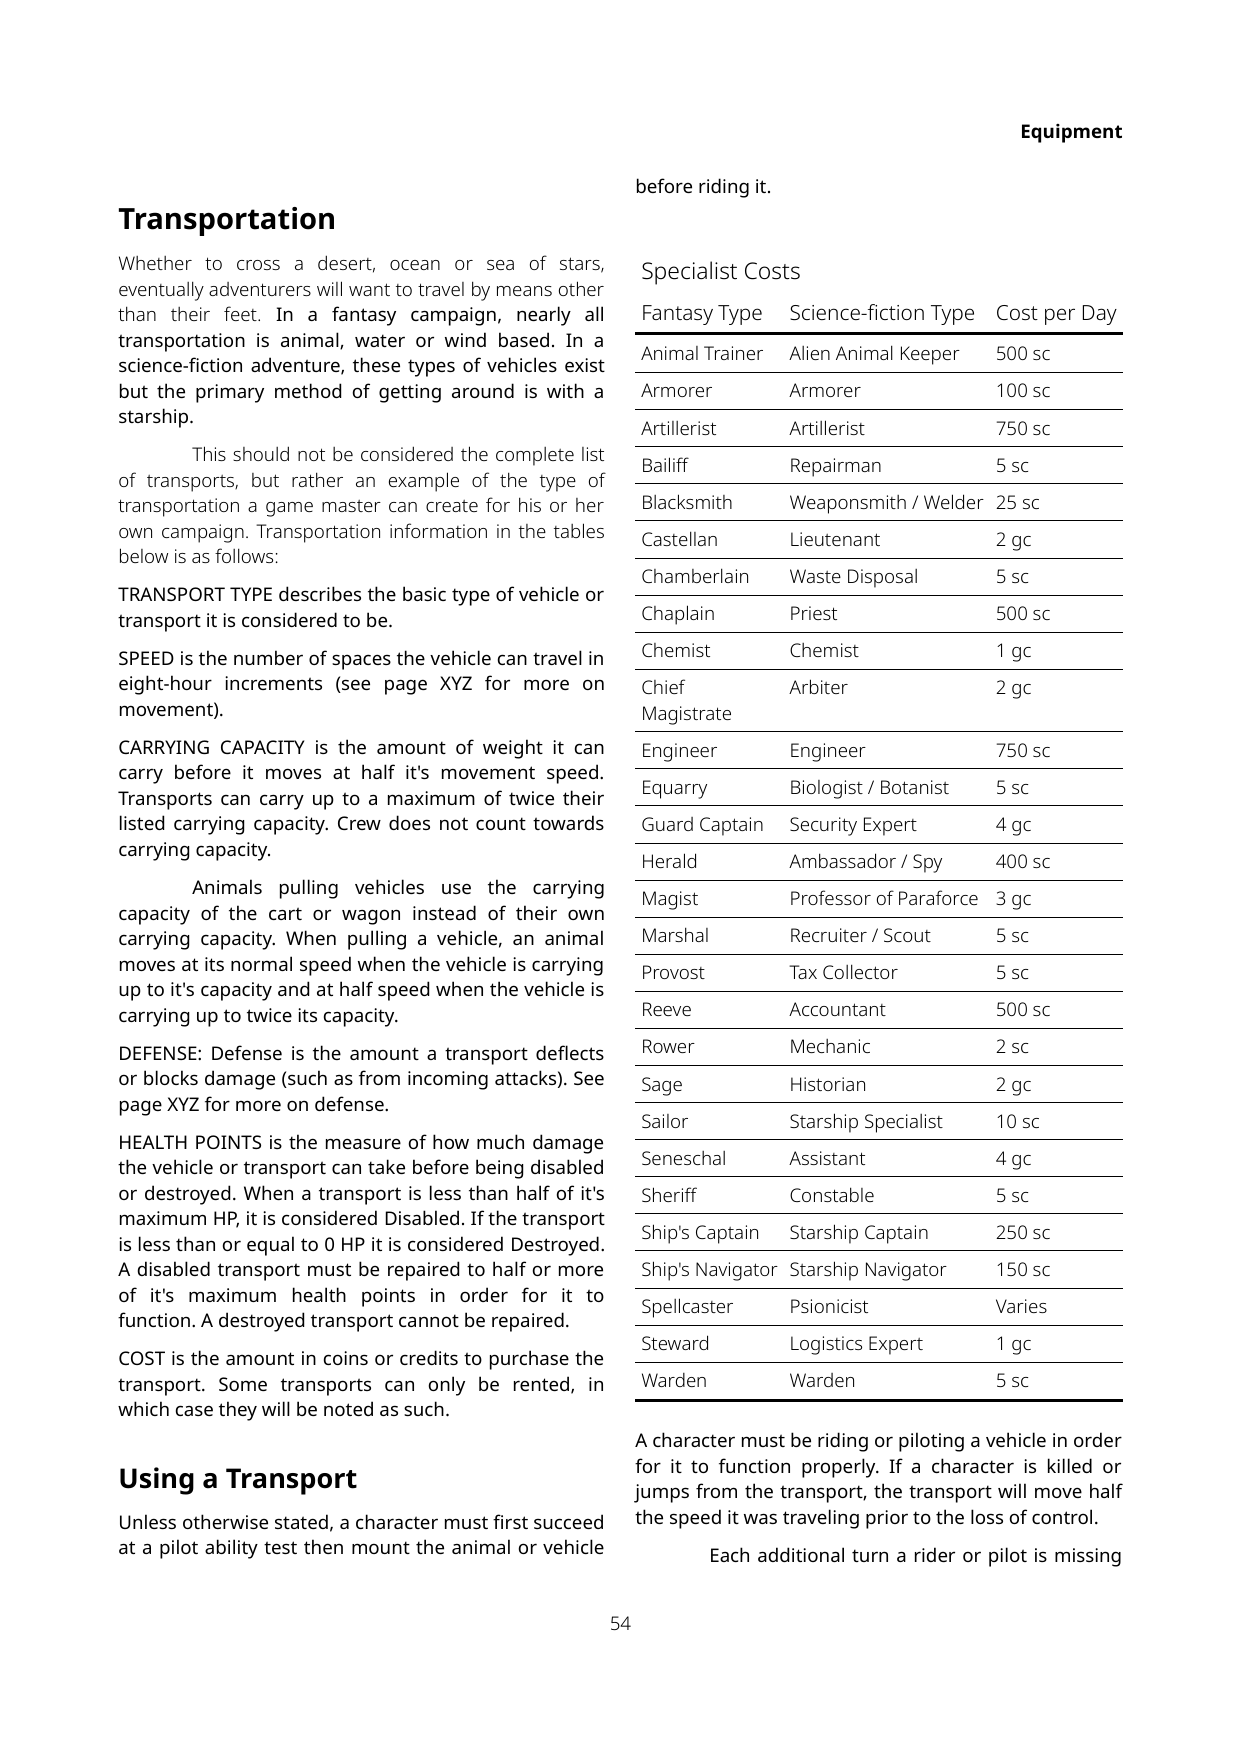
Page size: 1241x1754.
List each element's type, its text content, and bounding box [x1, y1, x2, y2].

table_cell Rower [635, 1029, 784, 1065]
table_cell Weaponsmith / Welder [784, 484, 990, 520]
table_cell 1 gc [990, 1326, 1123, 1362]
table_cell Spellcaster [635, 1289, 784, 1324]
text DEFENSE: Defense is the amount a transport deflects or blocks damage (such as from incoming attacks). See page XYZ for more on defense. [118, 1040, 605, 1116]
text Whether to cross a desert, ocean or sea of stars, eventually adventurers will want to travel by means other than their feet. In a fantasy campaign, nearly all transportation is animal, water or wind based. In a science-fiction adventure, these types of vehicles exist but the primary method of getting around is with a starship. [118, 250, 605, 429]
table_cell Fantasy Type [635, 292, 784, 332]
table_cell Seneschal [635, 1140, 784, 1176]
table_cell Magist [635, 881, 784, 917]
table_cell Varies [990, 1289, 1123, 1324]
table_cell Mechanic [784, 1029, 990, 1065]
table_cell Engineer [635, 732, 784, 768]
table_cell 3 gc [990, 881, 1123, 917]
table_cell Priest [784, 596, 990, 632]
table_cell Chief Magistrate [635, 670, 784, 731]
table_cell Starship Navigator [784, 1251, 990, 1287]
table_cell 10 sc [990, 1103, 1123, 1139]
table_cell Starship Captain [784, 1214, 990, 1250]
table_cell Reeve [635, 992, 784, 1028]
subtitle Transportation [118, 198, 605, 238]
table_cell Warden [784, 1363, 990, 1399]
text CARRYING CAPACITY is the amount of weight it can carry before it moves at half it's movement speed. Transports can carry up to a maximum of twice their listed carrying capacity. Crew does not count towards carrying capacity. [118, 734, 605, 862]
table_cell Alien Animal Keeper [784, 335, 990, 372]
table_cell Sheriff [635, 1177, 784, 1213]
table_cell 500 sc [990, 596, 1123, 632]
text HEALTH POINTS is the measure of how much damage the vehicle or transport can take before being disabled or destroyed. When a transport is less than half of it's maximum HP, it is considered Disabled. If the transport is less than or equal to 0 HP it is considered Destroyed. A disabled transport must be repaired to half or more of it's maximum health points in order for it to function. A destroyed transport cannot be repaired. [118, 1129, 605, 1333]
text TRANSPORT TYPE describes the basic type of vehicle or transport it is considered to be. [118, 582, 605, 633]
table_cell 5 sc [990, 918, 1123, 954]
subtitle Using a Transport [118, 1460, 605, 1497]
table_cell Artillerist [784, 410, 990, 446]
table_cell Repairman [784, 447, 990, 483]
table_cell Historian [784, 1066, 990, 1102]
table_cell Steward [635, 1326, 784, 1362]
table_cell 150 sc [990, 1251, 1123, 1287]
table_cell Tax Collector [784, 955, 990, 991]
table_cell Chamberlain [635, 559, 784, 594]
table_cell Herald [635, 844, 784, 879]
table_cell Sailor [635, 1103, 784, 1139]
table_header Specialist Costs [635, 249, 1123, 292]
table_cell 25 sc [990, 484, 1123, 520]
table_cell 5 sc [990, 447, 1123, 483]
text This should not be considered the complete list of transports, but rather an example of the type of transportation a game master can create for his or her own campaign. Transportation information in the tables below is as follows: [118, 441, 605, 569]
table_cell 5 sc [990, 1177, 1123, 1213]
table_cell Chaplain [635, 596, 784, 632]
table_cell Accountant [784, 992, 990, 1028]
table_cell 4 gc [990, 1140, 1123, 1176]
table_cell Waste Disposal [784, 559, 990, 594]
table_cell Engineer [784, 732, 990, 768]
table_cell Armorer [635, 373, 784, 409]
text before riding it. [635, 173, 1122, 199]
table_cell Provost [635, 955, 784, 991]
table_cell 250 sc [990, 1214, 1123, 1250]
table_cell 100 sc [990, 373, 1123, 409]
table_cell Chemist [635, 633, 784, 669]
table_cell 5 sc [990, 559, 1123, 594]
text Unless otherwise stated, a character must first succeed at a pilot ability test then mount the animal or vehicle [118, 1509, 605, 1560]
table_cell 400 sc [990, 844, 1123, 879]
table_cell Armorer [784, 373, 990, 409]
table_cell Arbiter [784, 670, 990, 731]
text A character must be riding or piloting a vehicle in order for it to function properly. If a character is killed or jumps from the transport, the transport will move half the speed it was traveling prior to the loss of control. [635, 1402, 1122, 1529]
table_cell 2 gc [990, 670, 1123, 731]
table_cell Professor of Paraforce [784, 881, 990, 917]
table_cell Psionicist [784, 1289, 990, 1324]
table_cell Ship's Captain [635, 1214, 784, 1250]
table_cell 4 gc [990, 806, 1123, 842]
table_cell Assistant [784, 1140, 990, 1176]
table_cell Lieutenant [784, 521, 990, 557]
table_cell Ship's Navigator [635, 1251, 784, 1287]
table_cell 2 sc [990, 1029, 1123, 1065]
table_cell 750 sc [990, 410, 1123, 446]
table_cell 5 sc [990, 955, 1123, 991]
text COST is the amount in coins or credits to purchase the transport. Some transports can only be rented, in which case they will be noted as such. [118, 1346, 605, 1422]
table_cell 500 sc [990, 992, 1123, 1028]
table_cell Science-fiction Type [784, 292, 990, 332]
table_cell Sage [635, 1066, 784, 1102]
table_cell Warden [635, 1363, 784, 1399]
table_cell 750 sc [990, 732, 1123, 768]
table_cell Marshal [635, 918, 784, 954]
table_cell Recruiter / Scout [784, 918, 990, 954]
table_cell Chemist [784, 633, 990, 669]
table_cell 2 gc [990, 1066, 1123, 1102]
table_cell 5 sc [990, 769, 1123, 805]
table_cell 1 gc [990, 633, 1123, 669]
table_cell 5 sc [990, 1363, 1123, 1399]
text SPEED is the number of spaces the vehicle can travel in eight-hour increments (see page XYZ for more on movement). [118, 645, 605, 722]
table_cell Animal Trainer [635, 335, 784, 372]
table_cell Bailiff [635, 447, 784, 483]
table_cell Guard Captain [635, 806, 784, 842]
table_cell Blacksmith [635, 484, 784, 520]
table_cell 2 gc [990, 521, 1123, 557]
table_cell Security Expert [784, 806, 990, 842]
table_cell 500 sc [990, 335, 1123, 372]
table_cell Cost per Day [990, 292, 1123, 332]
table_cell Logistics Expert [784, 1326, 990, 1362]
text Animals pulling vehicles use the carrying capacity of the cart or wagon instead of their own carrying capacity. When pulling a vehicle, an animal moves at its normal speed when the vehicle is carrying up to it's capacity and at half speed when the vehicle is carrying up to twice its capacity. [118, 874, 605, 1027]
table_cell Biologist / Botanist [784, 769, 990, 805]
table_cell Ambassador / Spy [784, 844, 990, 879]
table_cell Equarry [635, 769, 784, 805]
table_cell Artillerist [635, 410, 784, 446]
table_cell Castellan [635, 521, 784, 557]
table_cell Starship Specialist [784, 1103, 990, 1139]
table_cell Constable [784, 1177, 990, 1213]
text Each additional turn a rider or pilot is missing [635, 1542, 1122, 1568]
